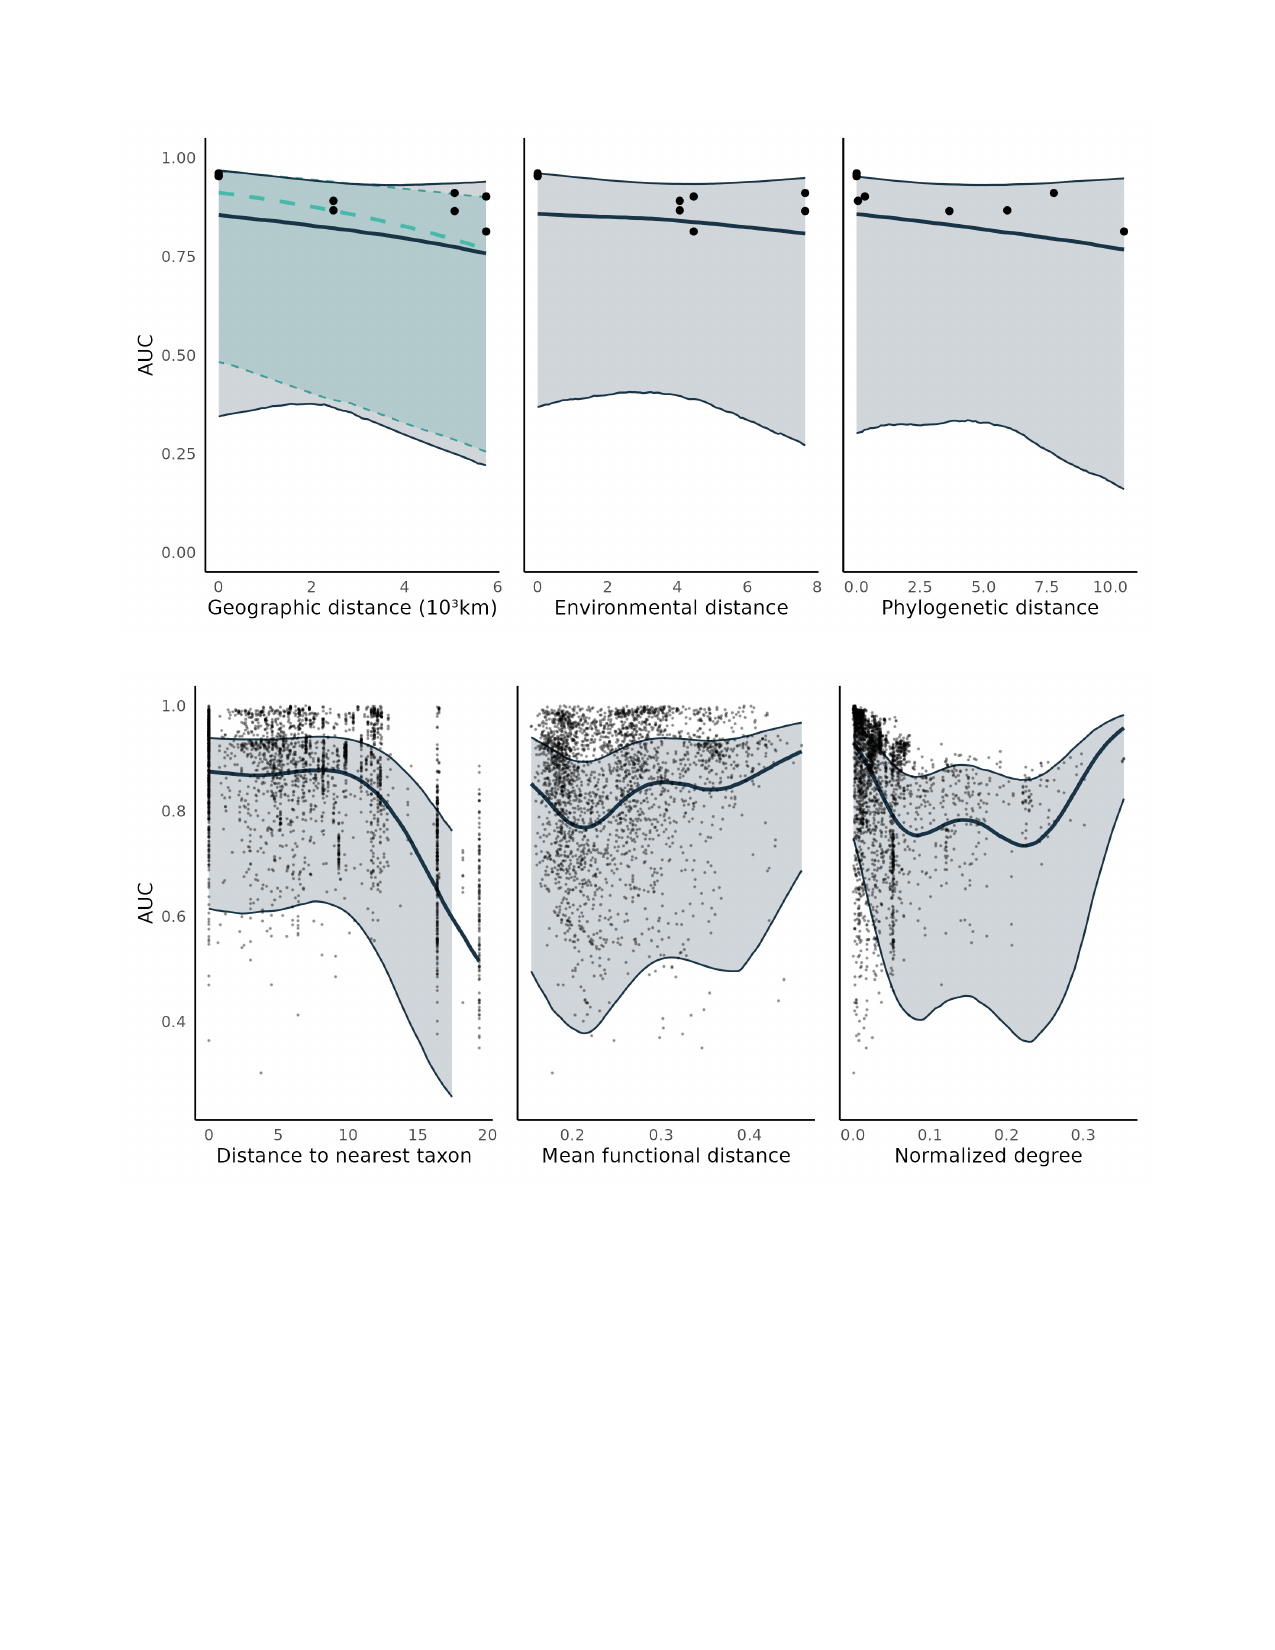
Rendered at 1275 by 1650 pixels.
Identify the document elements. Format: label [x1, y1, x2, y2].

picture [118, 118, 1157, 638]
picture [118, 666, 1157, 1186]
